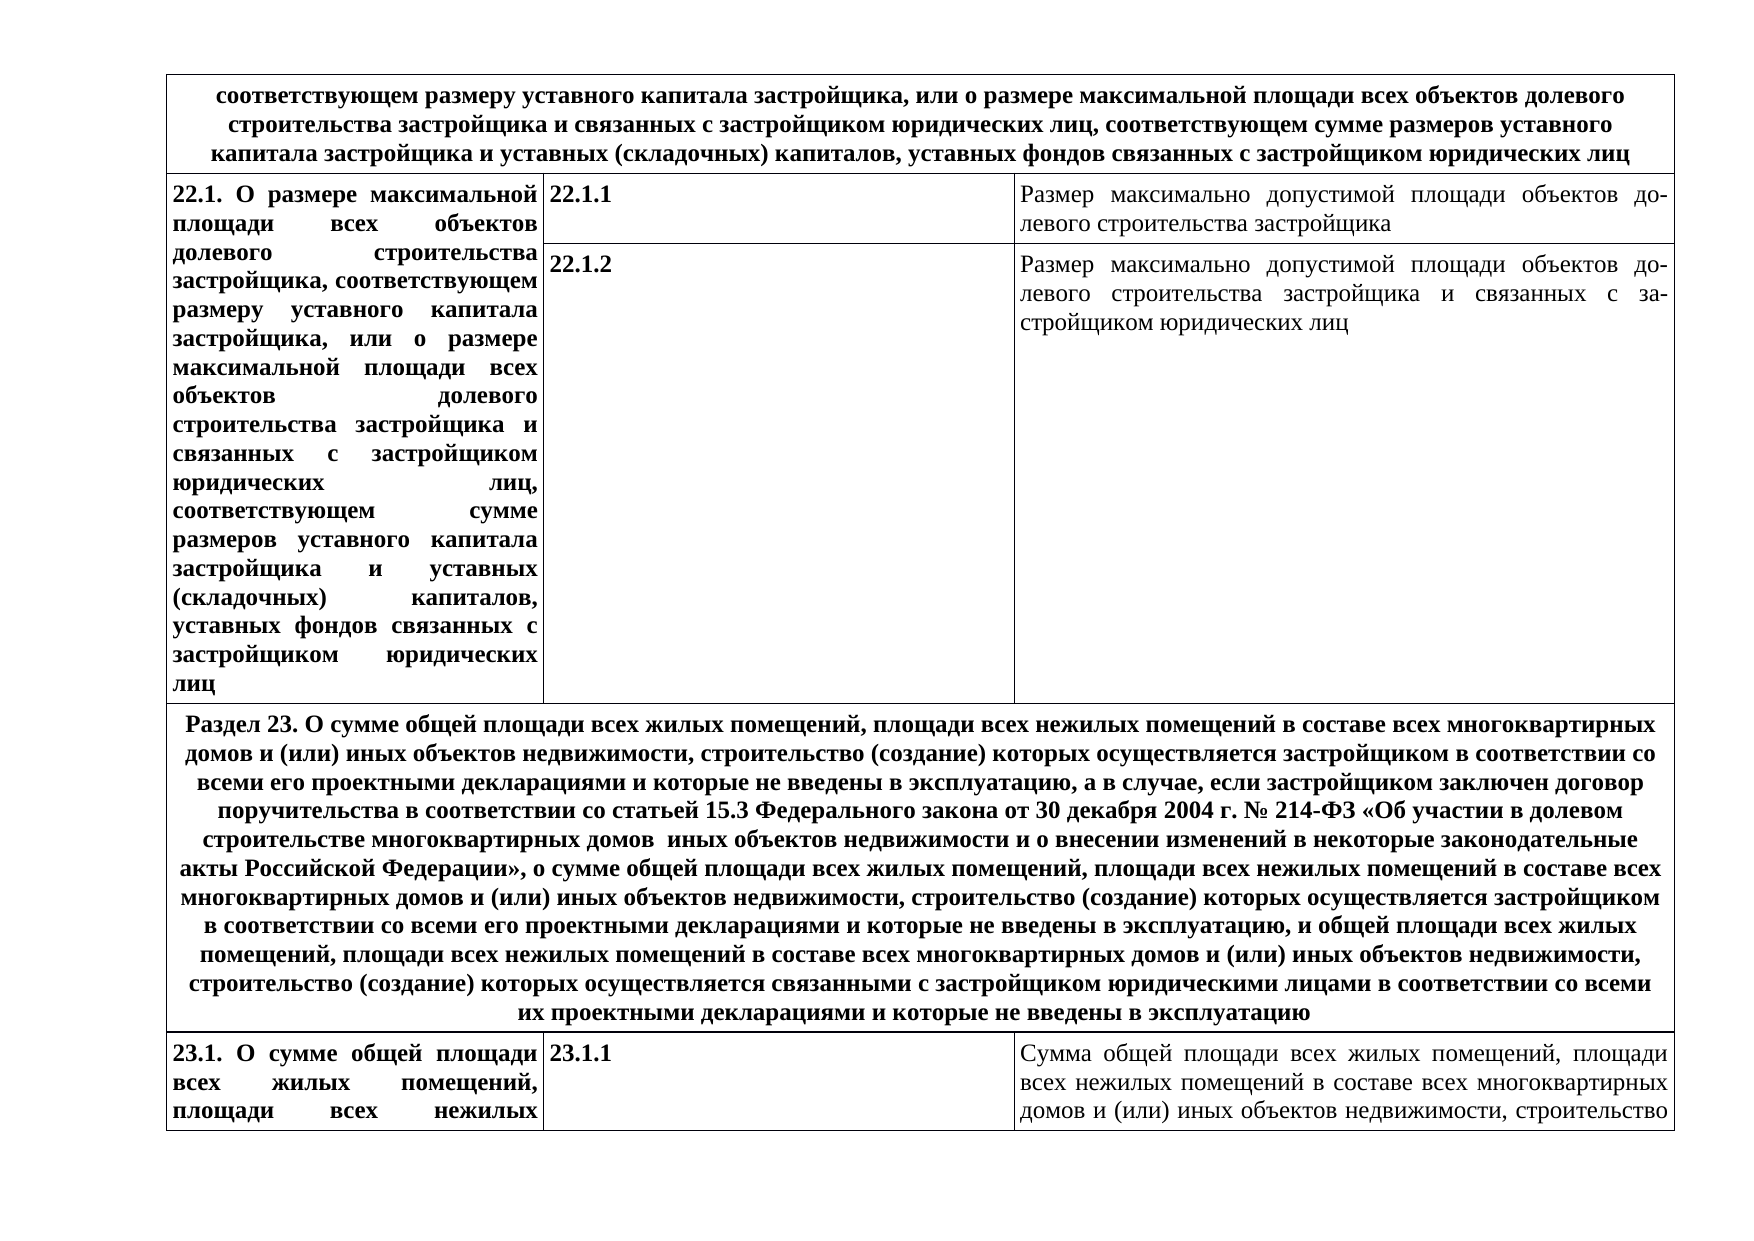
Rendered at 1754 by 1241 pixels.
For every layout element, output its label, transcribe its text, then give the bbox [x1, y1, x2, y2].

table_cell Раздел 23. О сумме общей площади всех жилых помещений, площади всех нежилых помещений в составе всех многоквартирных домов и (или) иных объектов недвижимости, строительство (создание) которых осуществляется застройщиком в соответствии со всеми его проектными декларациями и которые не введены в эксплуатацию, а в случае, если застройщиком заключен договор поручительства в соответствии со статьей 15.3 Федерального закона от 30 декабря 2004 г. № 214-ФЗ «Об участии в долевом строительстве многоквартирных домов иных объектов недвижимости и о внесении изменений в некоторые законодательные акты Российской Федерации», о сумме общей площади всех жилых помещений, площади всех нежилых помещений в составе всех многоквартирных домов и (или) иных объектов недвижимости, строительство (создание) которых осуществляется застройщиком в соответствии со всеми его проектными декларациями и которые не введены в эксплуатацию, и общей площади всех жилых помещений, площади всех нежилых помещений в составе всех многоквартирных домов и (или) иных объектов недвижимости, строительство (создание) которых осуществляется связанными с застройщиком юридическими лицами в соответствии со всеми их проектными декларациями и которые не введены в эксплуатацию [167, 704, 1674, 1031]
table_cell 22.1. О размере максимальной площади всех объектов долевого строительства застройщика, соответствующем размеру уставного капитала застройщика, или о размере максимальной площади всех объектов долевого строительства застройщика и связанных с застройщиком юридических лиц, соответствующем сумме размеров уставного капитала застройщика и уставных (складочных) капиталов, уставных фондов связанных с застройщиком юридических лиц [167, 174, 543, 703]
table_cell Сумма общей площади всех жилых помещений, площади всех нежилых помещений в составе всех многоквартирных домов и (или) иных объектов недвижимости, строительство [1015, 1033, 1674, 1130]
table_cell 22.1.1 [544, 174, 1014, 243]
table_cell соответствующем размеру уставного капитала застройщика, или о размере максимальной площади всех объектов долевого строительства застройщика и связанных с застройщиком юридических лиц, соответствующем сумме размеров уставного капитала застройщика и уставных (складочных) капиталов, уставных фондов связанных с застройщиком юридических лиц [167, 75, 1674, 173]
table_cell 22.1.2 [544, 244, 1014, 703]
table_cell Размер максимально допустимой площади объектов до-левого строительства застройщика и связанных с за-стройщиком юридических лиц [1015, 244, 1674, 703]
table_cell 23.1. О сумме общей площади всех жилых помещений, площади всех нежилых [167, 1033, 543, 1130]
table_cell 23.1.1 [544, 1033, 1014, 1130]
table_cell Размер максимально допустимой площади объектов до-левого строительства застройщика [1015, 174, 1674, 243]
